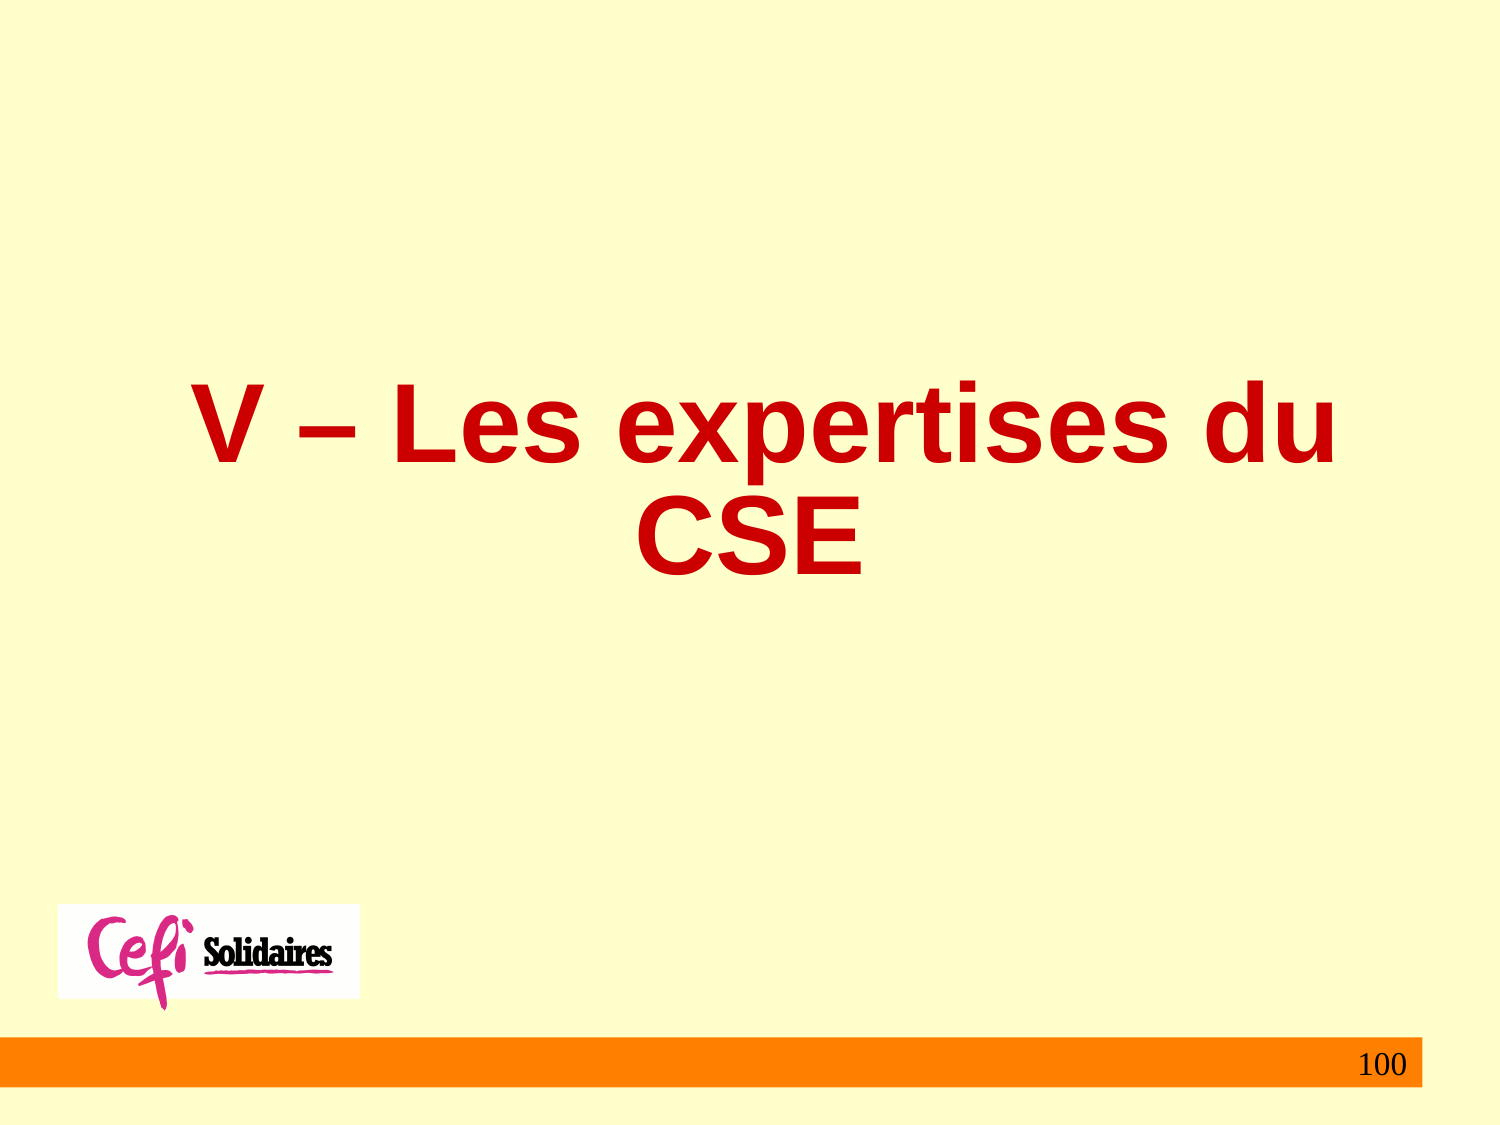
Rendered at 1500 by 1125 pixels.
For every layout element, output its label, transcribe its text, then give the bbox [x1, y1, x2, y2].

title V – Les expertises du CSE [74, 0, 1425, 1011]
text_box [0, 1037, 1423, 1088]
picture [58, 904, 360, 1011]
